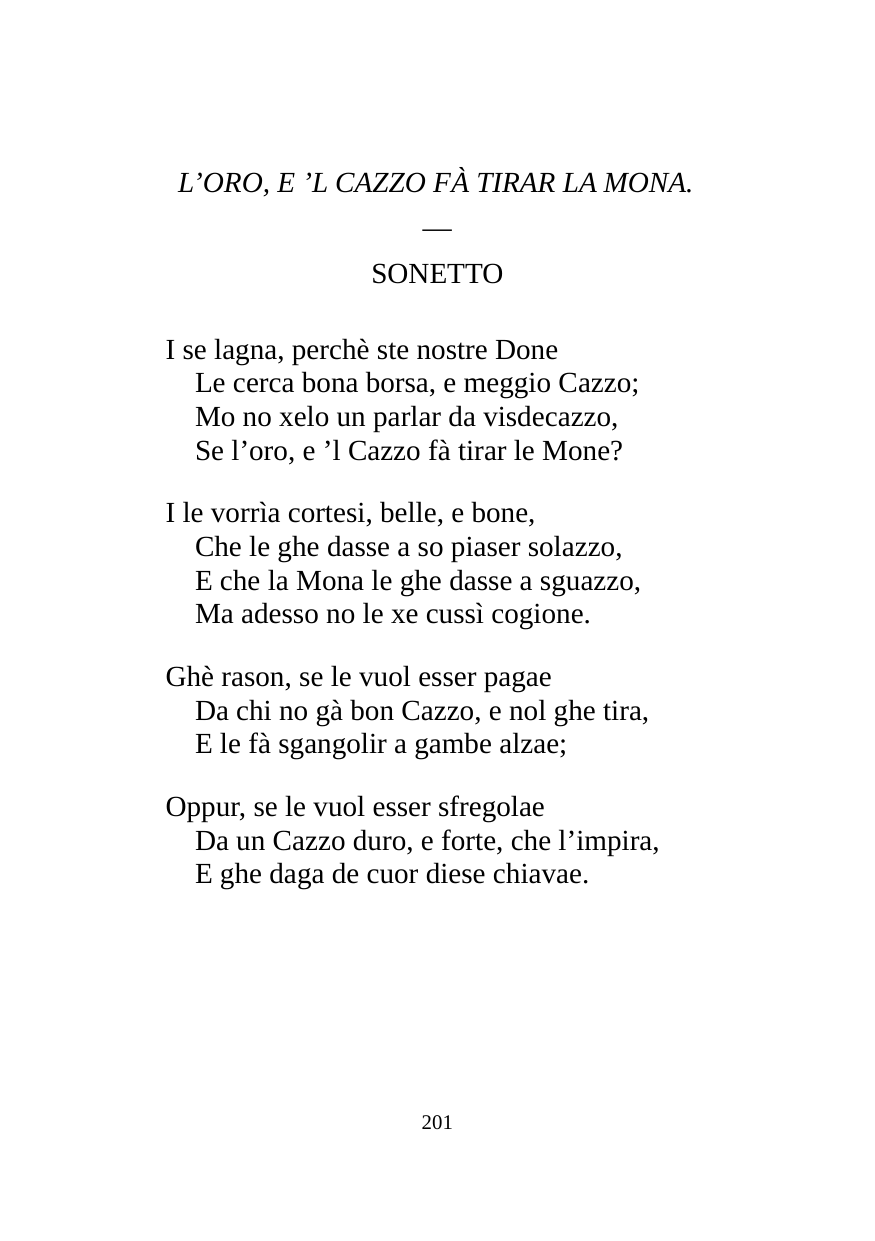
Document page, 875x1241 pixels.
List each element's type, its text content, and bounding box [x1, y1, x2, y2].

text Ghè rason, se le vuol esser pagae Da chi no gà bon Cazzo, e nol ghe tira, E le fà sgangolir a gambe alzae; [165, 659, 768, 760]
text I le vorrìa cortesi, belle, e bone, Che le ghe dasse a so piaser solazzo, E che la Mona le ghe dasse a sguazzo, Ma adesso no le xe cussì cogione. [165, 496, 768, 630]
text Oppur, se le vuol esser sfregolae Da un Cazzo duro, e forte, che l’impira, E ghe daga de cuor diese chiavae. [165, 789, 768, 890]
text I se lagna, perchè ste nostre Done Le cerca bona borsa, e meggio Cazzo; Mo no xelo un parlar da visdecazzo, Se l’oro, e ’l Cazzo fà tirar le Mone? [165, 332, 768, 466]
text — [106, 211, 768, 244]
subtitle L’ORO, E ’L CAZZO FÀ TIRAR LA MONA. [106, 165, 768, 199]
text SONETTO [106, 257, 768, 290]
